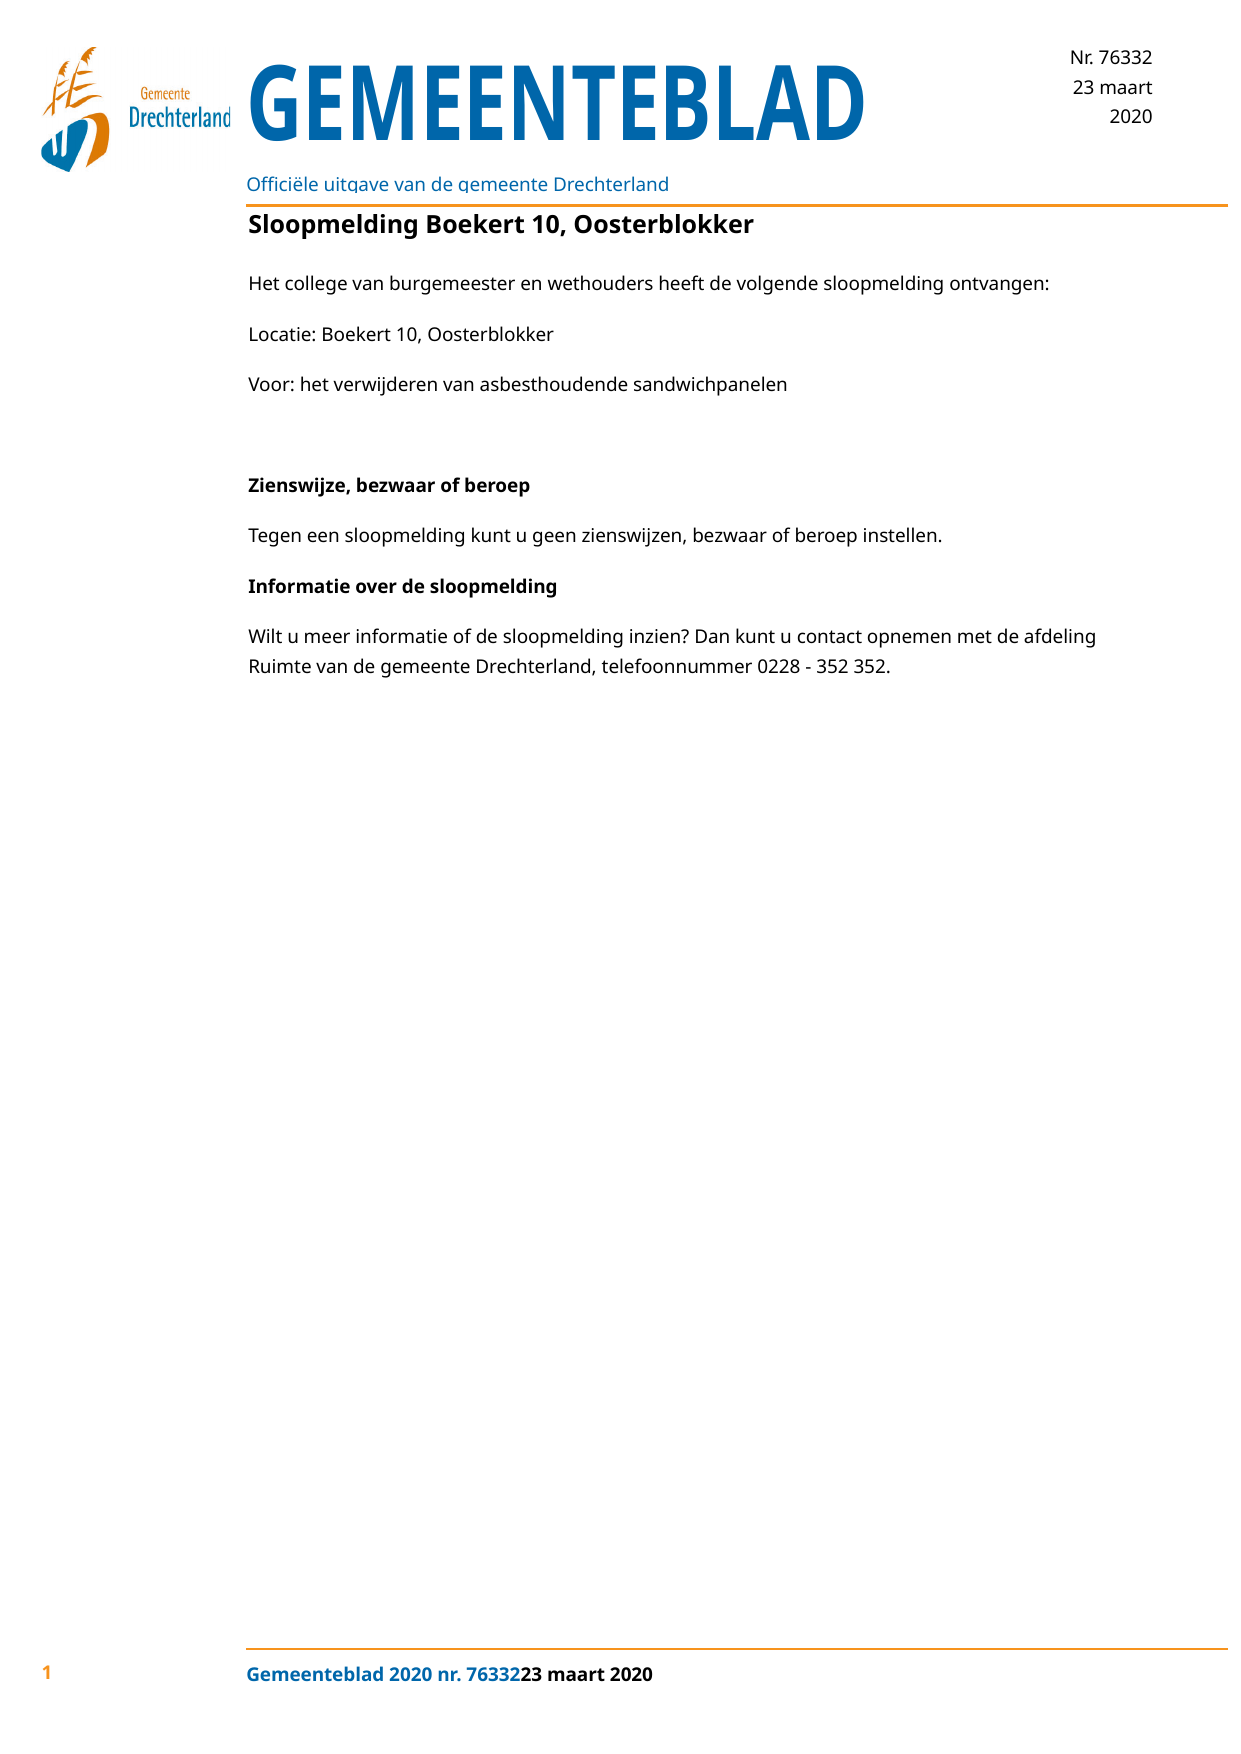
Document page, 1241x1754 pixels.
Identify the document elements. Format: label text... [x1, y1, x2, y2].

picture [41, 158, 64, 172]
text Voor: het verwijderen van asbesthoudende sandwichpanelen [248, 371, 1152, 397]
text Sloopmelding Boekert 10, Oosterblokker [248, 207, 1152, 241]
text Wilt u meer informatie of de sloopmelding inzien? Dan kunt u contact opnemen met de afdeling Ruimte van de gemeente Drechterland, telefoonnummer 0228 - 352 352. [248, 623, 1152, 678]
picture [41, 47, 231, 172]
picture [226, 115, 231, 124]
text Zienswijze, bezwaar of beroep [248, 472, 1152, 498]
text Tegen een sloopmelding kunt u geen zienswijzen, bezwaar of beroep instellen. [248, 522, 1152, 548]
text Informatie over de sloopmelding [248, 573, 1152, 598]
text Locatie: Boekert 10, Oosterblokker [248, 321, 1152, 346]
text Het college van burgemeester en wethouders heeft de volgende sloopmelding ontvangen: [248, 270, 1152, 296]
